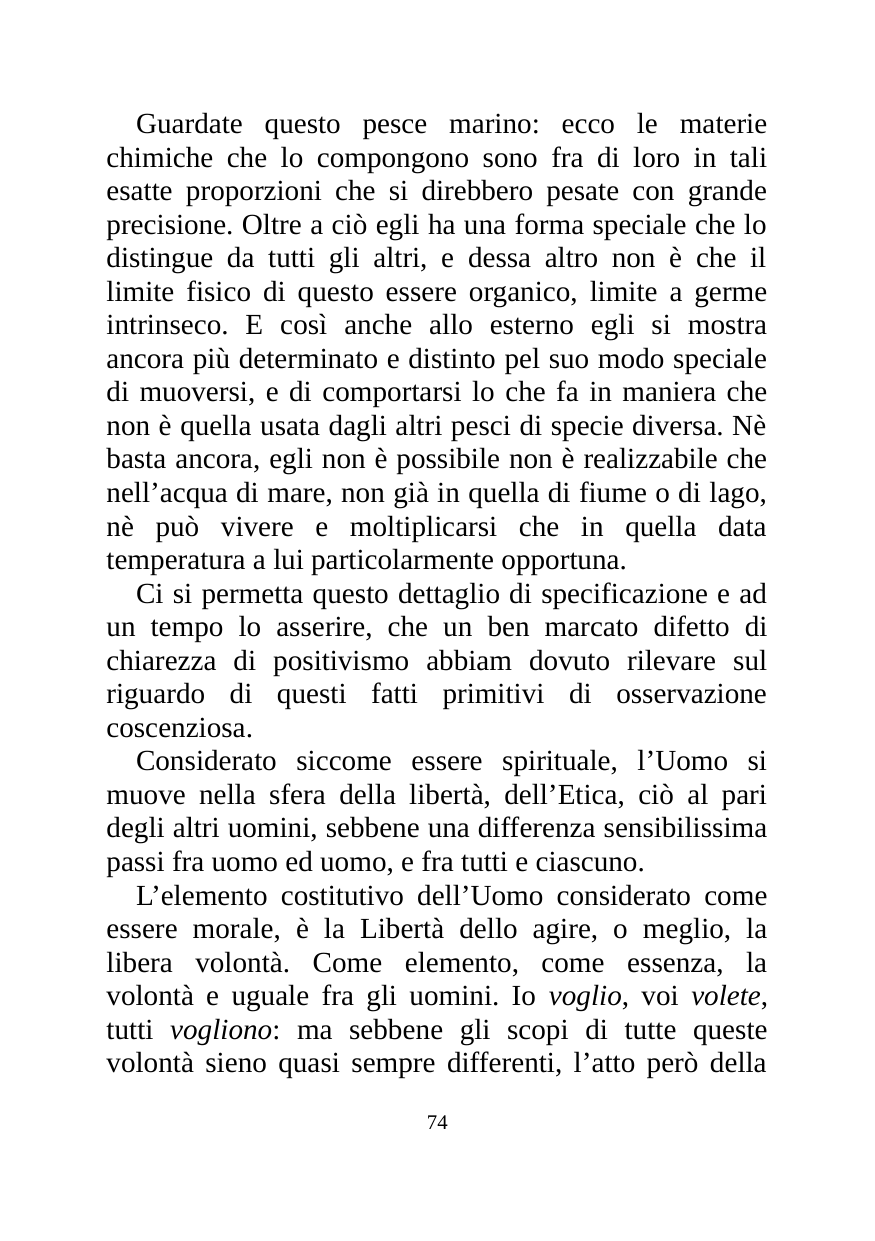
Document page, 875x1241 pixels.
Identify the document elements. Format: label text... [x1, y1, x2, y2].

text Ci si permetta questo dettaglio di specificazione e ad un tempo lo asserire, che un ben marcato difetto di chiarezza di positivismo abbiam dovuto rilevare sul riguardo di questi fatti primitivi di osservazione coscenziosa. [106, 576, 768, 743]
text L’elemento costitutivo dell’Uomo considerato come essere morale, è la Libertà dello agire, o meglio, la libera volontà. Come elemento, come essenza, la volontà e uguale fra gli uomini. Io voglio, voi volete, tutti vogliono: ma sebbene gli scopi di tutte queste volontà sieno quasi sempre differenti, l’atto però della [106, 878, 768, 1079]
text Guardate questo pesce marino: ecco le materie chimiche che lo compongono sono fra di loro in tali esatte proporzioni che si direbbero pesate con grande precisione. Oltre a ciò egli ha una forma speciale che lo distingue da tutti gli altri, e dessa altro non è che il limite fisico di questo essere organico, limite a germe intrinseco. E così anche allo esterno egli si mostra ancora più determinato e distinto pel suo modo speciale di muoversi, e di comportarsi lo che fa in maniera che non è quella usata dagli altri pesci di specie diversa. Nè basta ancora, egli non è possibile non è realizzabile che nell’acqua di mare, non già in quella di fiume o di lago, nè può vivere e moltiplicarsi che in quella data temperatura a lui particolarmente opportuna. [106, 106, 768, 576]
text Considerato siccome essere spirituale, l’Uomo si muove nella sfera della libertà, dell’Etica, ciò al pari degli altri uomini, sebbene una differenza sensibilissima passi fra uomo ed uomo, e fra tutti e ciascuno. [106, 743, 768, 878]
